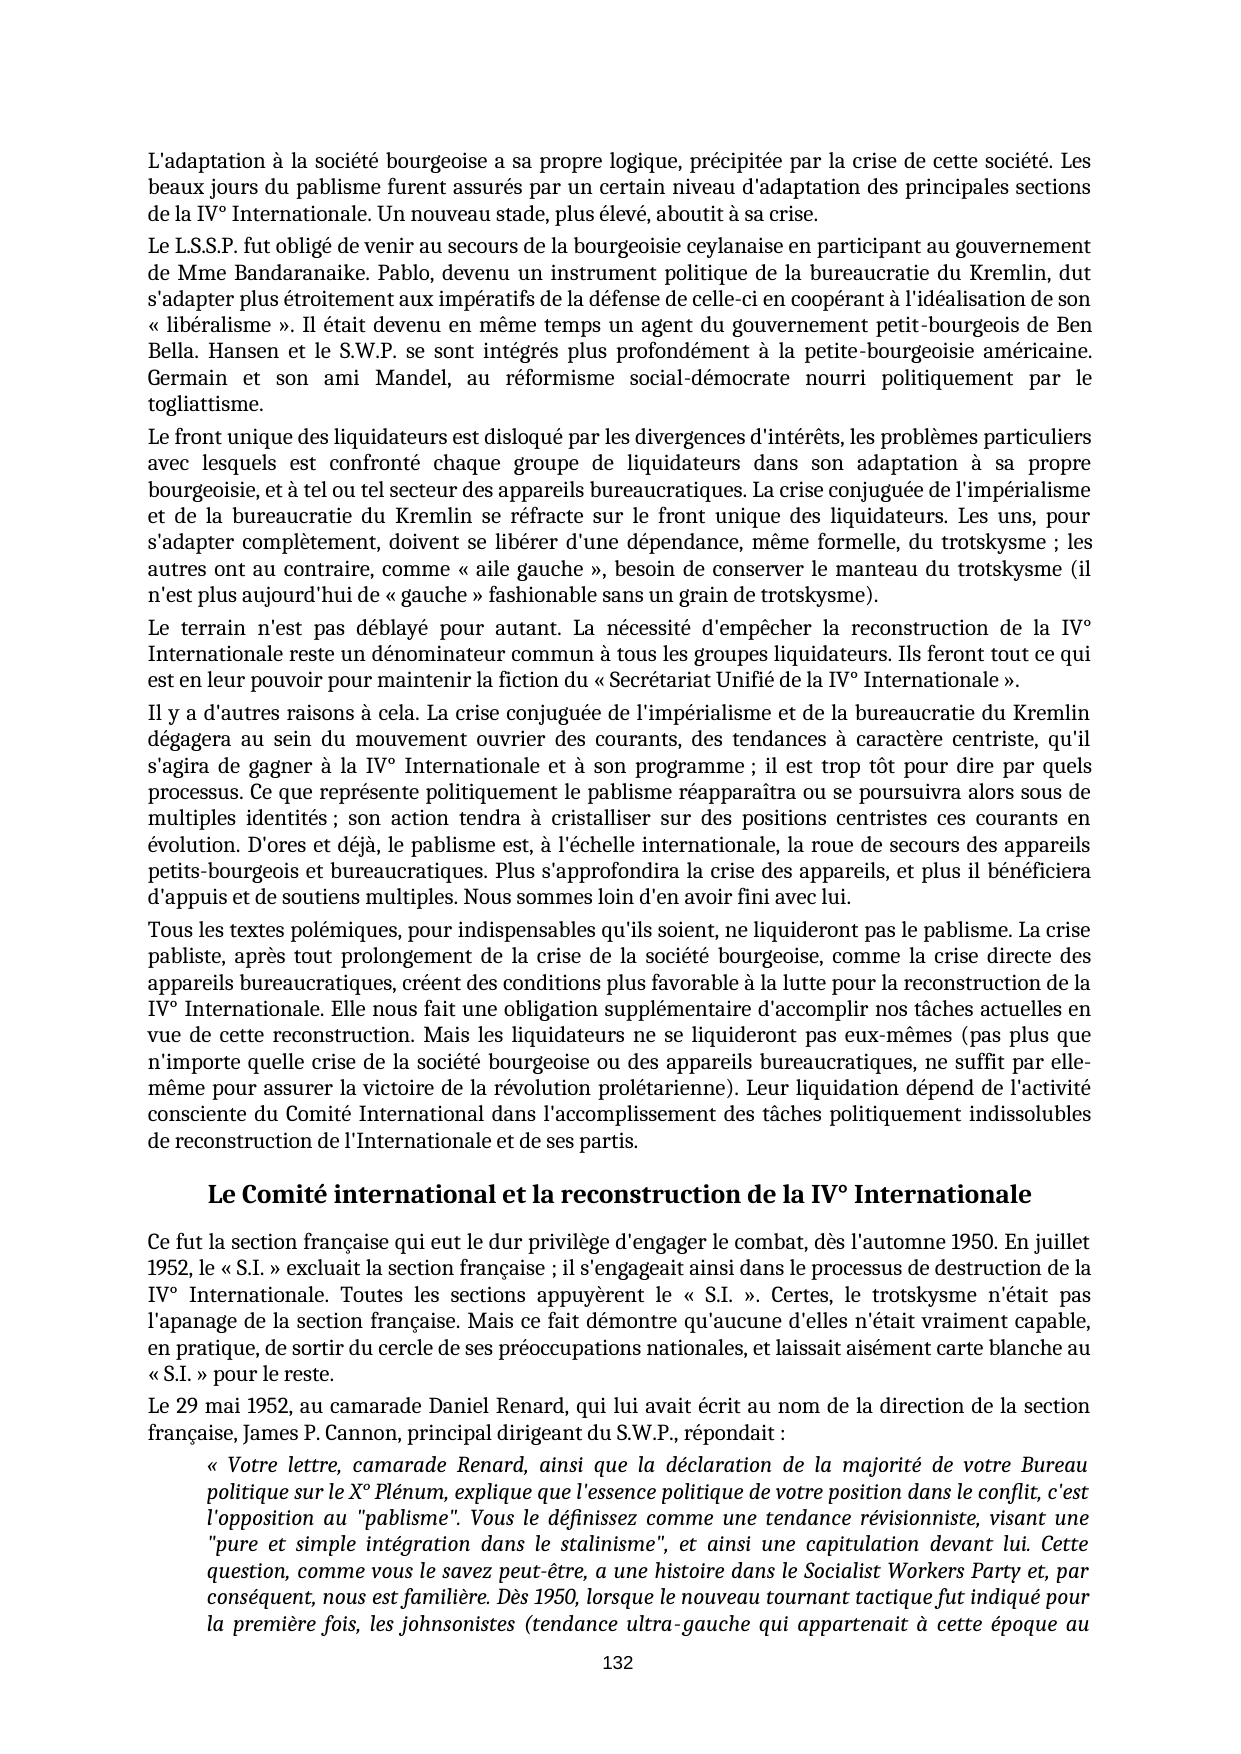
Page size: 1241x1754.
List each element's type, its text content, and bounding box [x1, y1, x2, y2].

text Il y a d'autres raisons à cela. La crise conjuguée de l'impérialisme et de la bureaucratie du Kremlin dégagera au sein du mouvement ouvrier des courants, des tendances à caractère centriste, qu'il s'agira de gagner à la IV° Internationale et à son programme ; il est trop tôt pour dire par quels processus. Ce que représente politiquement le pablisme réapparaîtra ou se poursuivra alors sous de multiples identités ; son action tendra à cristalliser sur des positions centristes ces courants en évolution. D'ores et déjà, le pablisme est, à l'échelle internationale, la roue de secours des appareils petits‑bourgeois et bureaucratiques. Plus s'approfondira la crise des appareils, et plus il bénéficiera d'appuis et de soutiens multiples. Nous sommes loin d'en avoir fini avec lui. [148, 700, 1093, 911]
subtitle Le Comité international et la reconstruction de la IV° Internationale [148, 1179, 1093, 1210]
text Tous les textes polémiques, pour indispensables qu'ils soient, ne liquideront pas le pablisme. La crise pabliste, après tout prolongement de la crise de la société bourgeoise, comme la crise directe des appareils bureaucratiques, créent des conditions plus favorable à la lutte pour la reconstruction de la IV° Internationale. Elle nous fait une obligation supplémentaire d'accomplir nos tâches actuelles en vue de cette reconstruction. Mais les liquidateurs ne se liquideront pas eux-mêmes (pas plus que n'importe quelle crise de la société bourgeoise ou des appareils bureaucratiques, ne suffit par elle-même pour assurer la victoire de la révolution prolétarienne). Leur liquidation dépend de l'activité consciente du Comité International dans l'accomplissement des tâches politiquement indissolubles de reconstruction de l'Internationale et de ses partis. [148, 917, 1093, 1154]
text Ce fut la section française qui eut le dur privilège d'engager le combat, dès l'automne 1950. En juillet 1952, le « S.I. » excluait la section française ; il s'engageait ainsi dans le processus de destruction de la IV° Internationale. Toutes les sections appuyèrent le « S.I. ». Certes, le trotskysme n'était pas l'apanage de la section française. Mais ce fait démontre qu'aucune d'elles n'était vraiment capable, en pratique, de sortir du cercle de ses préoccupations nationales, et laissait aisément carte blanche au « S.I. » pour le reste. [148, 1229, 1093, 1387]
text Le terrain n'est pas déblayé pour autant. La nécessité d'empêcher la reconstruction de la IV° Internationale reste un dénominateur commun à tous les groupes liquidateurs. Ils feront tout ce qui est en leur pouvoir pour maintenir la fiction du « Secrétariat Unifié de la IV° Internationale ». [148, 614, 1093, 693]
text Le 29 mai 1952, au camarade Daniel Renard, qui lui avait écrit au nom de la direction de la section française, James P. Cannon, principal dirigeant du S.W.P., répondait : [148, 1393, 1093, 1446]
text Le L.S.S.P. fut obligé de venir au secours de la bourgeoisie ceylanaise en participant au gouvernement de Mme Bandaranaike. Pablo, devenu un instrument politique de la bureaucratie du Kremlin, dut s'adapter plus étroitement aux impératifs de la défense de celle-ci en coopérant à l'idéalisation de son « libéralisme ». Il était devenu en même temps un agent du gouvernement petit­-bourgeois de Ben Bella. Hansen et le S.W.P. se sont intégrés plus profondément à la petite‑bourgeoisie américaine. Germain et son ami Mandel, au réformisme social­-démocrate nourri politiquement par le togliattisme. [148, 233, 1093, 417]
text L'adaptation à la société bourgeoise a sa propre logique, précipitée par la crise de cette société. Les beaux jours du pablisme furent assurés par un certain niveau d'adaptation des principales sections de la IV° Internationale. Un nouveau stade, plus élevé, aboutit à sa crise. [148, 148, 1093, 227]
text « Votre lettre, camarade Renard, ainsi que la déclaration de la majorité de votre Bureau politique sur le X° Plénum, explique que l'essence politique de votre position dans le conflit, c'est l'opposition au "pablisme". Vous le définissez comme une tendance révisionniste, visant une "pure et simple intégration dans le stalinisme", et ainsi une capitulation devant lui. Cette question, comme vous le savez peut-être, a une histoire dans le Socialist Workers Party et, par conséquent, nous est familière. Dès 1950, lorsque le nouveau tournant tactique fut indiqué pour la première fois, les johnsonistes (tendance ultra‑gauche qui appartenait à cette époque au [207, 1452, 1093, 1637]
text Le front unique des liquidateurs est disloqué par les divergences d'intérêts, les problèmes particuliers avec lesquels est confronté chaque groupe de liquidateurs dans son adaptation à sa propre bourgeoisie, et à tel ou tel secteur des appareils bureaucratiques. La crise conjuguée de l'impérialisme et de la bureaucratie du Kremlin se réfracte sur le front unique des liquidateurs. Les uns, pour s'adapter complètement, doivent se libérer d'une dépendance, même formelle, du trotskysme ; les autres ont au contraire, comme « aile gauche », besoin de conserver le manteau du trotskysme (il n'est plus aujourd'hui de « gauche » fashionable sans un grain de trotskysme). [148, 424, 1093, 608]
